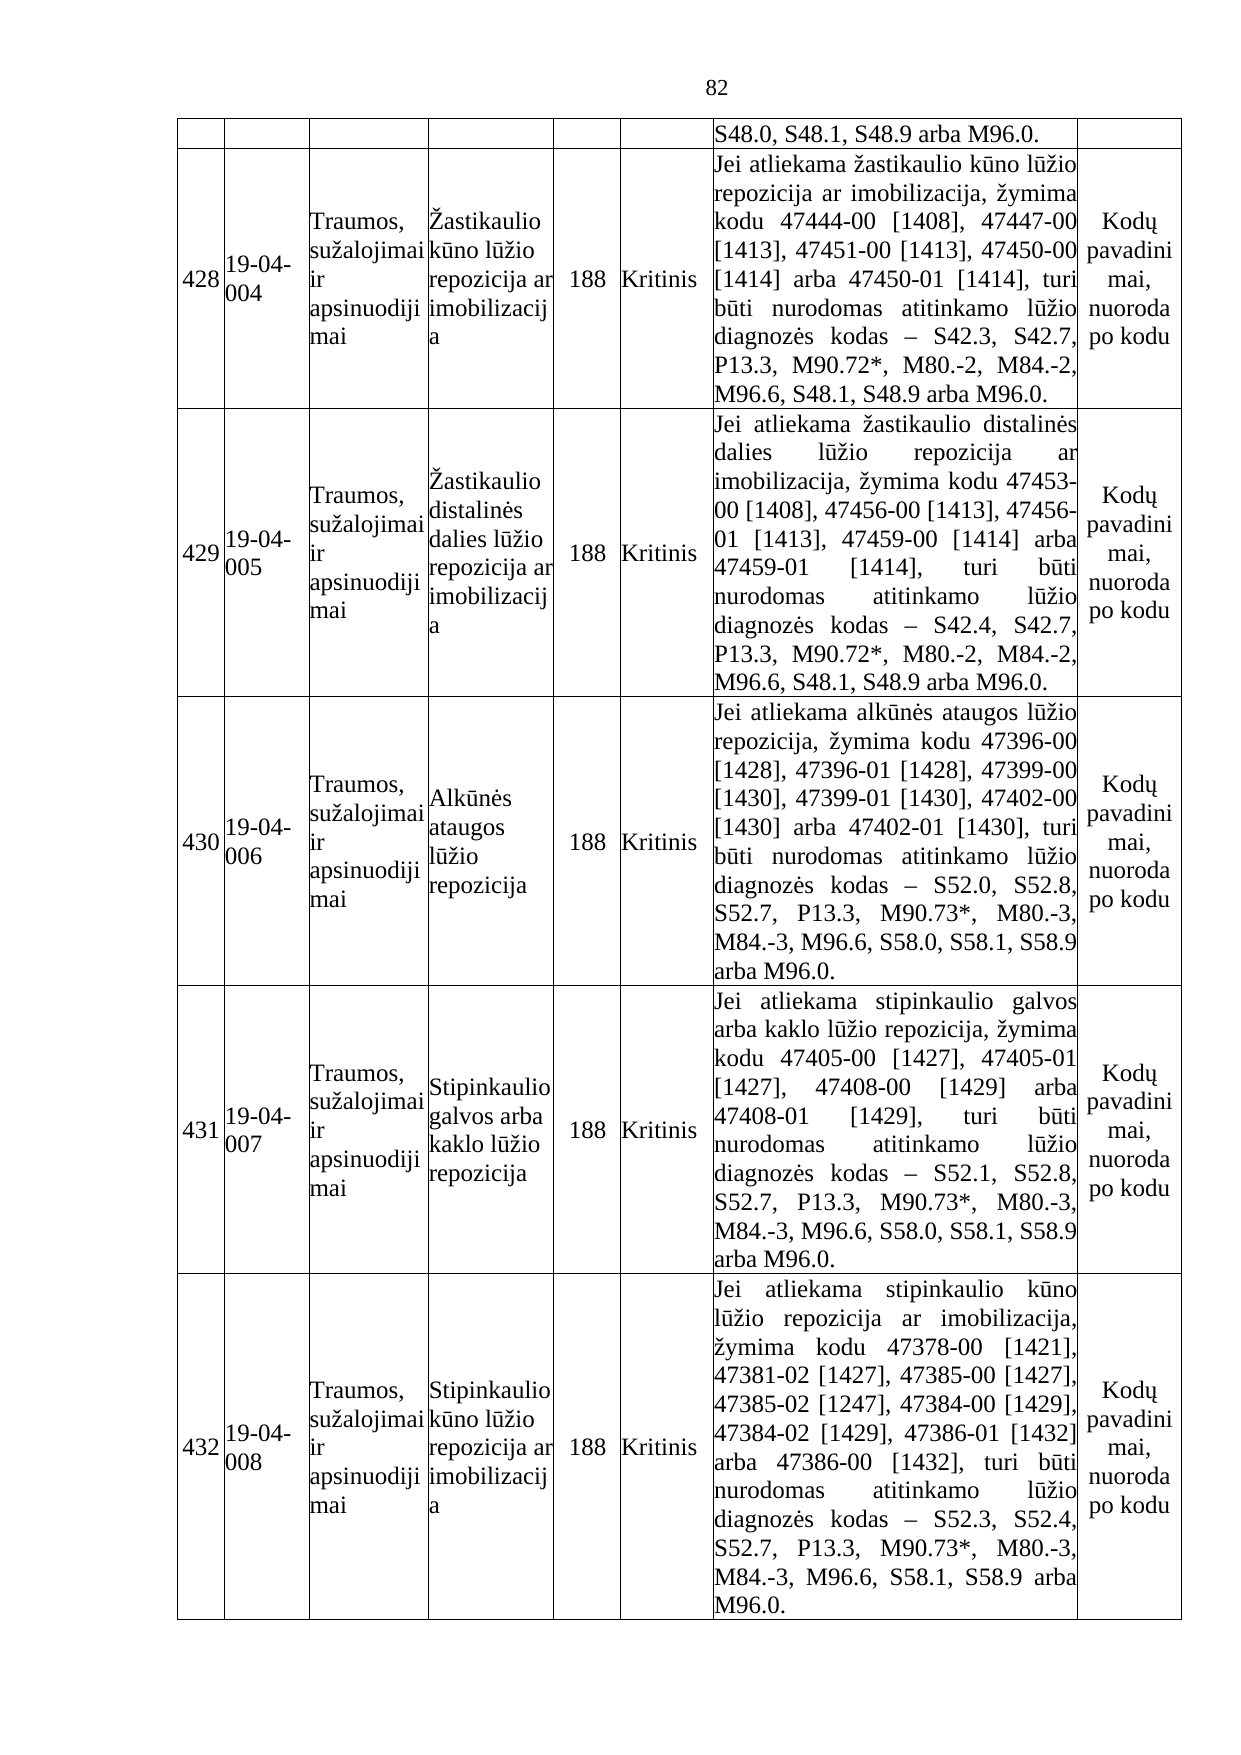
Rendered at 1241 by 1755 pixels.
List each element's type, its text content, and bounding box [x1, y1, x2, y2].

table_cell Žastikaulio kūno lūžio repozicija ar imobilizacija [429, 149, 553, 408]
table_cell 188 [554, 697, 620, 985]
table_cell Kodų pavadinimai, nuoroda po kodu [1078, 697, 1181, 985]
table_cell Alkūnės ataugos lūžio repozicija [429, 697, 553, 985]
table_cell Traumos, sužalojimai ir apsinuodijimai [310, 986, 428, 1273]
table_cell Žastikaulio distalinės dalies lūžio repozicija ar imobilizacija [429, 409, 553, 696]
table_cell Traumos, sužalojimai ir apsinuodijimai [310, 1274, 428, 1619]
table_cell Kodų pavadinimai, nuoroda po kodu [1078, 149, 1181, 408]
table_cell [554, 119, 620, 148]
table_cell Kritinis [621, 409, 713, 696]
table_cell [225, 119, 309, 148]
table_cell 188 [554, 409, 620, 696]
table_cell 188 [554, 1274, 620, 1619]
table_cell 19-04-005 [225, 409, 309, 696]
table_cell 431 [178, 986, 224, 1273]
table_cell Jei atliekama stipinkaulio kūno lūžio repozicija ar imobilizacija, žymima kodu 47378-00 [1421], 47381-02 [1427], 47385-00 [1427], 47385-02 [1247], 47384-00 [1429], 47384-02 [1429], 47386-01 [1432] arba 47386-00 [1432], turi būti nurodomas atitinkamo lūžio diagnozės kodas – S52.3, S52.4, S52.7, P13.3, M90.73*, M80.-3, M84.-3, M96.6, S58.1, S58.9 arba M96.0. [714, 1274, 1077, 1619]
table_cell 188 [554, 149, 620, 408]
table_cell 188 [554, 986, 620, 1273]
table_cell [621, 119, 713, 148]
table_cell Kritinis [621, 1274, 713, 1619]
table_cell Kritinis [621, 149, 713, 408]
table_cell Jei atliekama alkūnės ataugos lūžio repozicija, žymima kodu 47396-00 [1428], 47396-01 [1428], 47399-00 [1430], 47399-01 [1430], 47402-00 [1430] arba 47402-01 [1430], turi būti nurodomas atitinkamo lūžio diagnozės kodas – S52.0, S52.8, S52.7, P13.3, M90.73*, M80.-3, M84.-3, M96.6, S58.0, S58.1, S58.9 arba M96.0. [714, 697, 1077, 985]
table_cell 429 [178, 409, 224, 696]
table_cell 19-04-006 [225, 697, 309, 985]
table_cell Kritinis [621, 986, 713, 1273]
table_cell 432 [178, 1274, 224, 1619]
table_cell Stipinkaulio kūno lūžio repozicija ar imobilizacija [429, 1274, 553, 1619]
table_cell Traumos, sužalojimai ir apsinuodijimai [310, 409, 428, 696]
table_cell [429, 119, 553, 148]
table_cell Kodų pavadinimai, nuoroda po kodu [1078, 1274, 1181, 1619]
table_cell Kritinis [621, 697, 713, 985]
table_cell Kodų pavadinimai, nuoroda po kodu [1078, 409, 1181, 696]
table_cell 428 [178, 149, 224, 408]
table_cell Jei atliekama stipinkaulio galvos arba kaklo lūžio repozicija, žymima kodu 47405-00 [1427], 47405-01 [1427], 47408-00 [1429] arba 47408-01 [1429], turi būti nurodomas atitinkamo lūžio diagnozės kodas – S52.1, S52.8, S52.7, P13.3, M90.73*, M80.-3, M84.-3, M96.6, S58.0, S58.1, S58.9 arba M96.0. [714, 986, 1077, 1273]
table_cell [178, 119, 224, 148]
table_cell 19-04-004 [225, 149, 309, 408]
table_cell Jei atliekama žastikaulio distalinės dalies lūžio repozicija ar imobilizacija, žymima kodu 47453-00 [1408], 47456-00 [1413], 47456-01 [1413], 47459-00 [1414] arba 47459-01 [1414], turi būti nurodomas atitinkamo lūžio diagnozės kodas – S42.4, S42.7, P13.3, M90.72*, M80.-2, M84.-2, M96.6, S48.1, S48.9 arba M96.0. [714, 409, 1077, 696]
table_cell 19-04-007 [225, 986, 309, 1273]
table_cell Jei atliekama žastikaulio kūno lūžio repozicija ar imobilizacija, žymima kodu 47444-00 [1408], 47447-00 [1413], 47451-00 [1413], 47450-00 [1414] arba 47450-01 [1414], turi būti nurodomas atitinkamo lūžio diagnozės kodas – S42.3, S42.7, P13.3, M90.72*, M80.-2, M84.-2, M96.6, S48.1, S48.9 arba M96.0. [714, 149, 1077, 408]
table_cell Stipinkaulio galvos arba kaklo lūžio repozicija [429, 986, 553, 1273]
table_cell Kodų pavadinimai, nuoroda po kodu [1078, 986, 1181, 1273]
table_cell [1078, 119, 1181, 148]
table_cell Traumos, sužalojimai ir apsinuodijimai [310, 149, 428, 408]
table_cell 19-04-008 [225, 1274, 309, 1619]
table_cell S48.0, S48.1, S48.9 arba M96.0. [714, 119, 1077, 148]
table_cell [310, 119, 428, 148]
table_cell 430 [178, 697, 224, 985]
table_cell Traumos, sužalojimai ir apsinuodijimai [310, 697, 428, 985]
